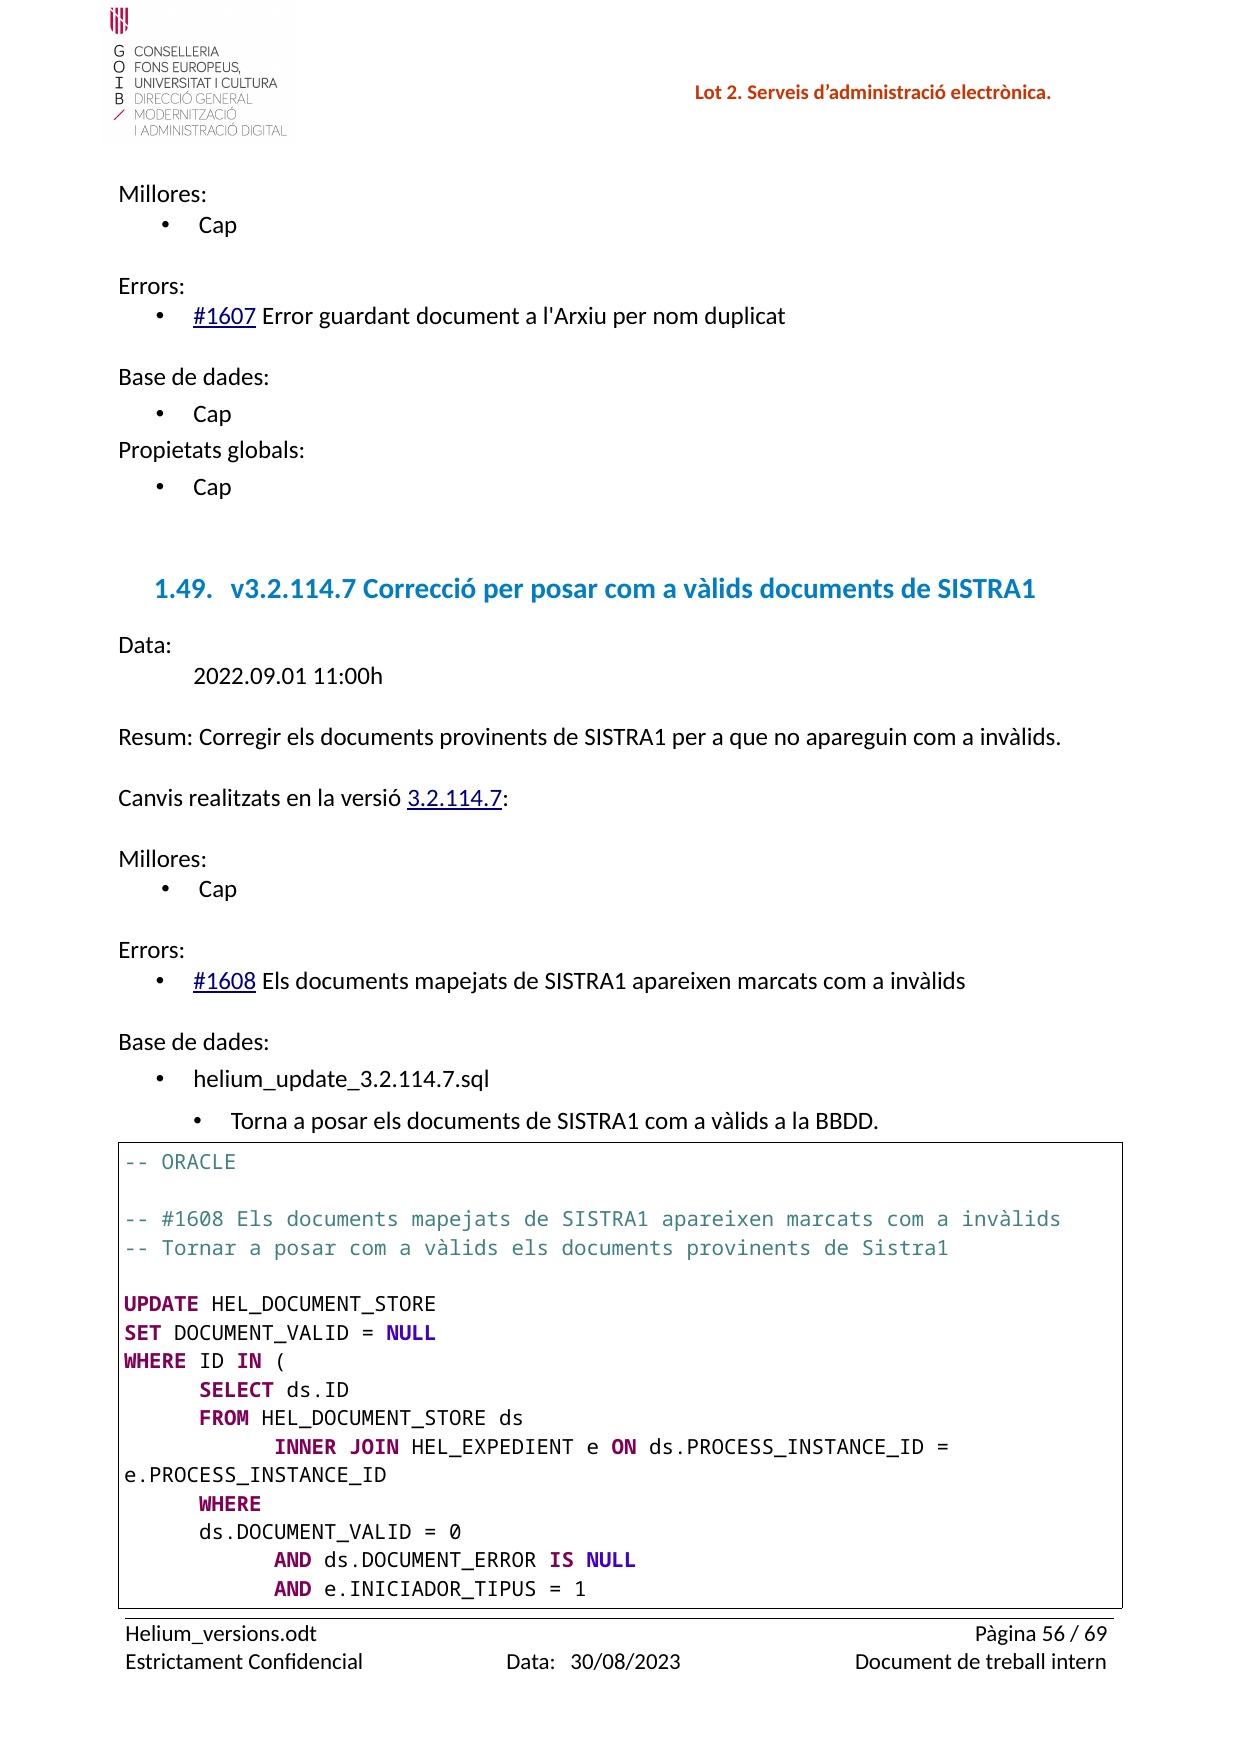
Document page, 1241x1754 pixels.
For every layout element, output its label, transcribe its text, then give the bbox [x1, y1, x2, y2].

text Base de dades: [118, 361, 1122, 392]
text Errors: [118, 270, 1122, 300]
list Cap [156, 398, 1122, 428]
table_header -- ORACLE -- #1608 Els documents mapejats de SISTRA1 apareixen marcats com a invàlids -- Tornar a posar com a vàlids els documents provinents de Sistra1 UPDATE HEL_DOCUMENT_STORE SET DOCUMENT_VALID = NULL WHERE ID IN ( SELECT ds.ID FROM HEL_DOCUMENT_STORE ds INNER JOIN HEL_EXPEDIENT e ON ds.PROCESS_INSTANCE_ID = e.PROCESS_INSTANCE_ID WHERE ds.DOCUMENT_VALID = 0 AND ds.DOCUMENT_ERROR IS NULL AND e.INICIADOR_TIPUS = 1 [119, 1143, 1122, 1608]
list Cap [161, 209, 1122, 239]
text Propietats globals: [118, 434, 1122, 465]
text Data: [118, 629, 1122, 660]
text Errors: [118, 935, 1122, 965]
list Cap [156, 471, 1122, 501]
text Millores: [118, 843, 1122, 874]
text Millores: [118, 178, 1122, 209]
text Base de dades: [118, 1026, 1122, 1057]
list Cap [161, 874, 1122, 904]
list Torna a posar els documents de SISTRA1 com a vàlids a la BBDD. [193, 1105, 1122, 1136]
list #1607 Error guardant document a l'Arxiu per nom duplicat [156, 300, 1122, 331]
text Canvis realitzats en la versió 3.2.114.7: [118, 782, 1122, 813]
list helium_update_3.2.114.7.sql [156, 1063, 1122, 1093]
subtitle v3.2.114.7 Correcció per posar com a vàlids documents de SISTRA1 [153, 570, 1122, 606]
text Resum: Corregir els documents provinents de SISTRA1 per a que no apareguin com a invàlids. [118, 721, 1122, 752]
text 2022.09.01 11:00h [118, 660, 1122, 691]
picture [100, 0, 297, 144]
list #1608 Els documents mapejats de SISTRA1 apareixen marcats com a invàlids [156, 965, 1122, 996]
